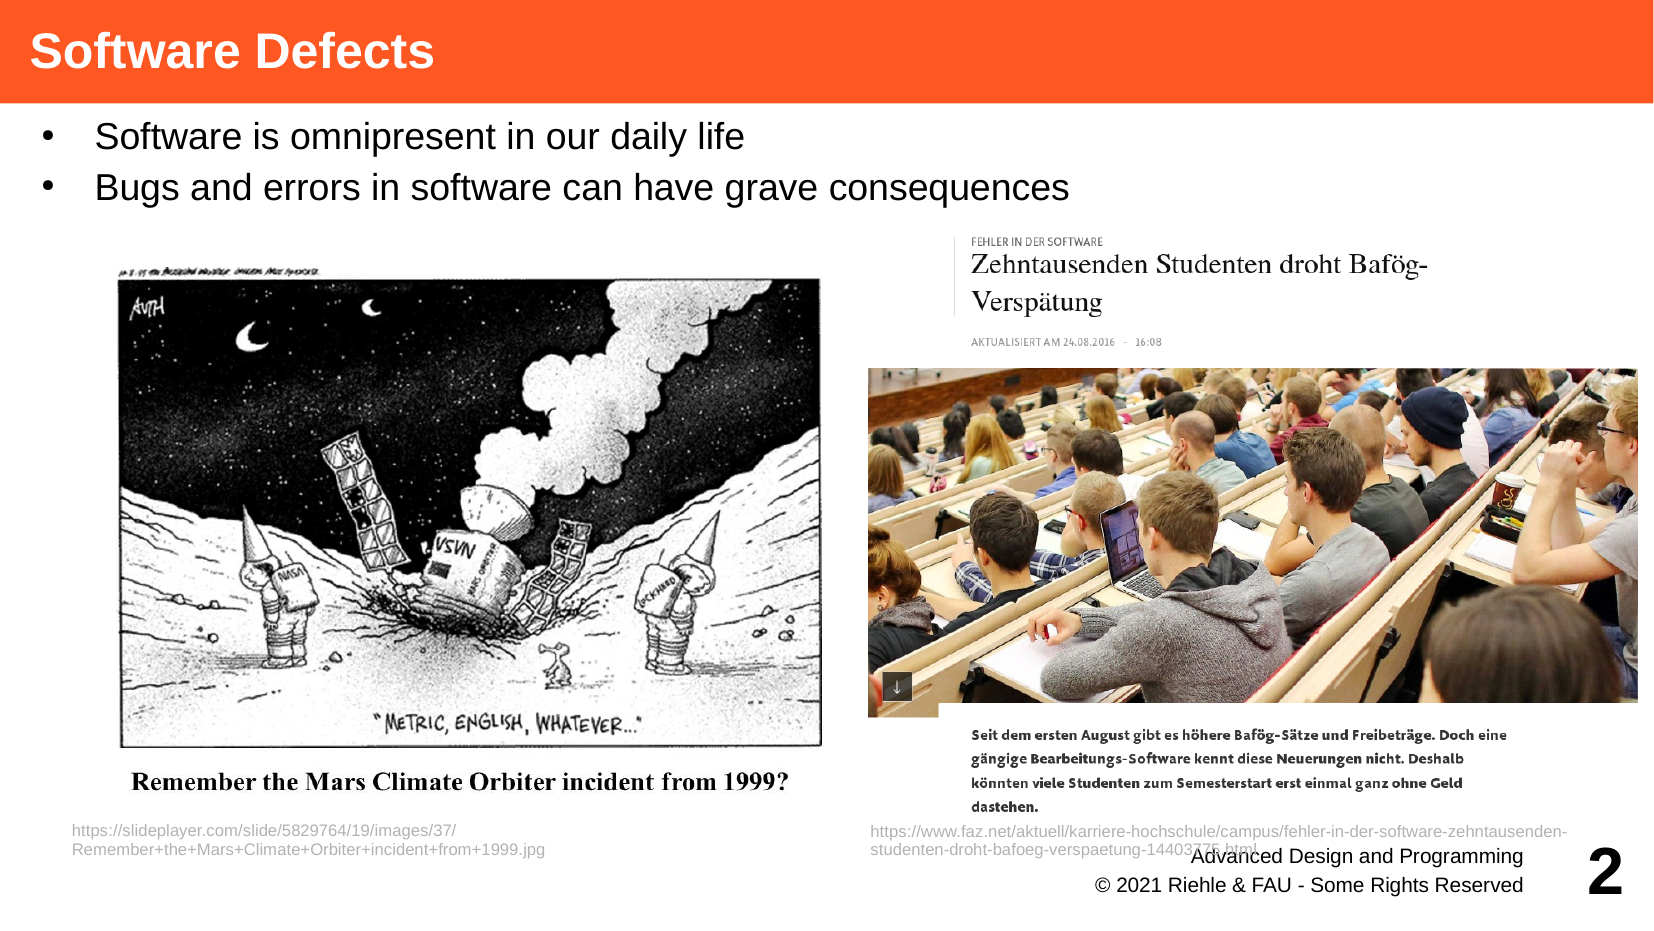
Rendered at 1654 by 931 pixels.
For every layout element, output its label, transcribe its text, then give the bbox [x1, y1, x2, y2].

list Software is omnipresent in our daily life Bugs and errors in software can have grave consequences [23, 115, 1619, 241]
text_box https://slideplayer.com/slide/5829764/19/images/37/Remember+the+Mars+Climate+Orbiter+incident+from+1999.jpg [60, 809, 826, 871]
title Software Defects [0, 0, 1654, 104]
text_box https://www.faz.net/aktuell/karriere-hochschule/campus/fehler-in-der-software-zehntausenden-studenten-droht-bafoeg-verspaetung-14403775.html [858, 810, 1654, 872]
picture [69, 220, 1654, 821]
